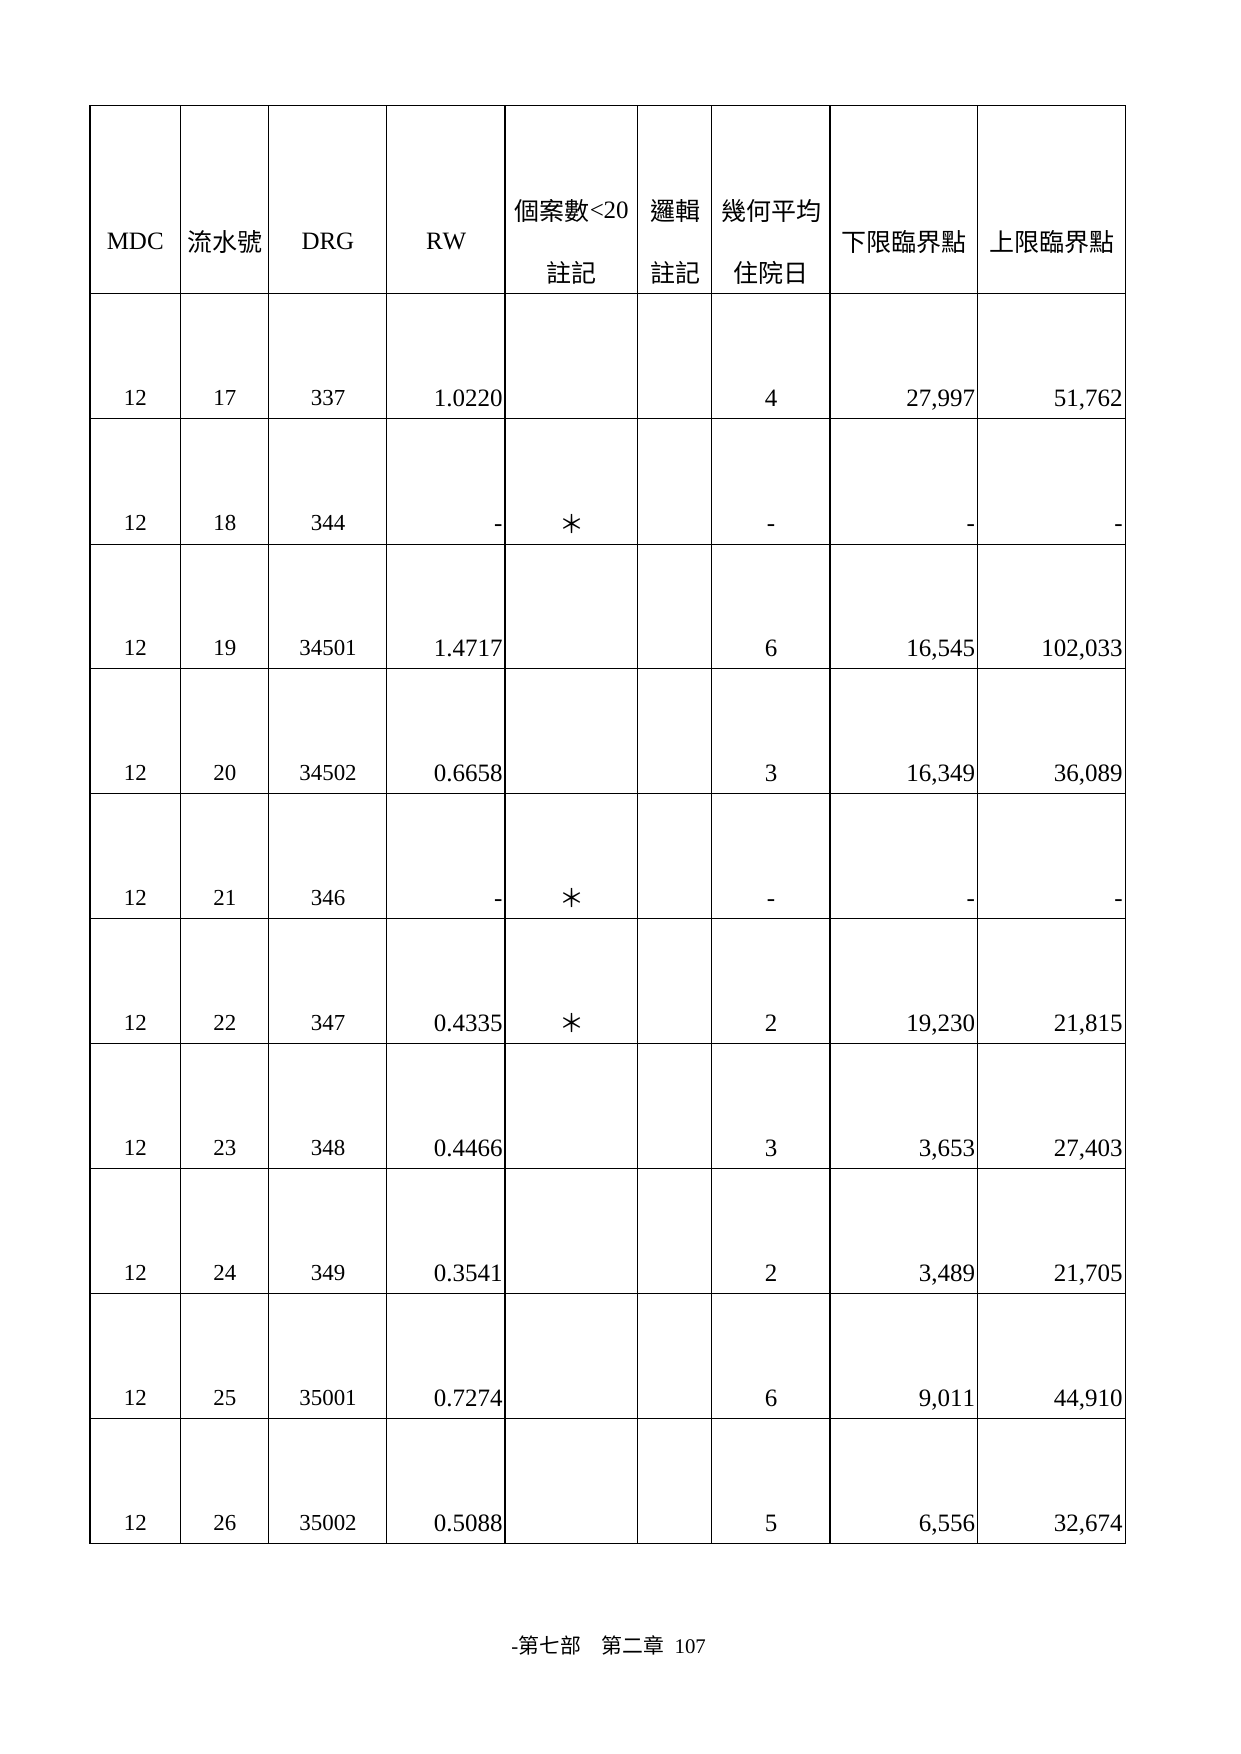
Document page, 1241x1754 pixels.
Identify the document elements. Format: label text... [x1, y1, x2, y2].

table_cell [638, 669, 711, 793]
table_cell [506, 669, 637, 793]
table_header 個案數<20註記 [506, 106, 637, 293]
table_cell 1.0220 [387, 294, 504, 418]
table_cell 25 [181, 1294, 268, 1418]
table_cell [638, 1044, 711, 1168]
table_cell 16,545 [831, 545, 977, 668]
table_cell 12 [91, 919, 180, 1043]
table_cell 102,033 [978, 545, 1125, 668]
table_cell 0.6658 [387, 669, 504, 793]
table_cell 26 [181, 1419, 268, 1543]
table_cell 16,349 [831, 669, 977, 793]
table_cell [638, 1419, 711, 1543]
table_cell 2 [712, 1169, 829, 1293]
table_cell 3,489 [831, 1169, 977, 1293]
table_cell 12 [91, 669, 180, 793]
table_cell - [831, 794, 977, 918]
table_cell 27,403 [978, 1044, 1125, 1168]
table_cell 51,762 [978, 294, 1125, 418]
table_cell 3,653 [831, 1044, 977, 1168]
table_cell 3 [712, 1044, 829, 1168]
table_cell - [712, 794, 829, 918]
table_header 邏輯註記 [638, 106, 711, 293]
table_cell 24 [181, 1169, 268, 1293]
table_cell 35001 [269, 1294, 386, 1418]
table_cell - [712, 419, 829, 543]
table_cell 346 [269, 794, 386, 918]
table_cell 1.4717 [387, 545, 504, 668]
table_cell 12 [91, 1294, 180, 1418]
table_cell [638, 294, 711, 418]
table_cell [638, 419, 711, 543]
table_header 上限臨界點 [978, 106, 1125, 293]
table_cell ＊ [506, 919, 637, 1043]
table_cell 21 [181, 794, 268, 918]
table_cell 21,705 [978, 1169, 1125, 1293]
table_cell 5 [712, 1419, 829, 1543]
table_cell [638, 919, 711, 1043]
table_cell 348 [269, 1044, 386, 1168]
table_cell 344 [269, 419, 386, 543]
table_cell [506, 1419, 637, 1543]
table_cell 3 [712, 669, 829, 793]
table_cell - [978, 794, 1125, 918]
table_cell 34502 [269, 669, 386, 793]
table_cell 0.5088 [387, 1419, 504, 1543]
table_cell 34501 [269, 545, 386, 668]
table_cell - [387, 794, 504, 918]
table_cell 2 [712, 919, 829, 1043]
table_cell 44,910 [978, 1294, 1125, 1418]
table_cell [506, 545, 637, 668]
table_cell 27,997 [831, 294, 977, 418]
table_cell 349 [269, 1169, 386, 1293]
table_cell 12 [91, 294, 180, 418]
table_cell 21,815 [978, 919, 1125, 1043]
table_cell 20 [181, 669, 268, 793]
table_cell 0.4466 [387, 1044, 504, 1168]
table_cell - [978, 419, 1125, 543]
table_cell 12 [91, 1169, 180, 1293]
table_header 流水號 [181, 106, 268, 293]
table_cell 12 [91, 1419, 180, 1543]
table_cell 35002 [269, 1419, 386, 1543]
table_cell [506, 1044, 637, 1168]
table_cell 12 [91, 545, 180, 668]
table_cell 18 [181, 419, 268, 543]
table_cell 12 [91, 1044, 180, 1168]
table_cell 0.7274 [387, 1294, 504, 1418]
table_cell [638, 1169, 711, 1293]
table_cell 9,011 [831, 1294, 977, 1418]
table_cell 22 [181, 919, 268, 1043]
table_cell 6 [712, 1294, 829, 1418]
table_header RW [387, 106, 504, 293]
table_header 幾何平均住院日 [712, 106, 829, 293]
table_cell 36,089 [978, 669, 1125, 793]
table_cell 0.3541 [387, 1169, 504, 1293]
table_cell [638, 1294, 711, 1418]
table_cell 6 [712, 545, 829, 668]
table_cell [506, 1294, 637, 1418]
table_cell 0.4335 [387, 919, 504, 1043]
table_cell - [387, 419, 504, 543]
table_cell 337 [269, 294, 386, 418]
table_cell 347 [269, 919, 386, 1043]
table_cell 12 [91, 794, 180, 918]
table_header 下限臨界點 [831, 106, 977, 293]
table_cell 4 [712, 294, 829, 418]
table_cell 23 [181, 1044, 268, 1168]
table_cell [506, 1169, 637, 1293]
table_cell [638, 794, 711, 918]
table_cell 32,674 [978, 1419, 1125, 1543]
table_cell [638, 545, 711, 668]
table_cell ＊ [506, 419, 637, 543]
table_cell [506, 294, 637, 418]
table_cell 12 [91, 419, 180, 543]
table_cell - [831, 419, 977, 543]
table_cell 6,556 [831, 1419, 977, 1543]
table_cell 17 [181, 294, 268, 418]
table_cell ＊ [506, 794, 637, 918]
table_header MDC [91, 106, 180, 293]
table_cell 19,230 [831, 919, 977, 1043]
table_header DRG [269, 106, 386, 293]
table_cell 19 [181, 545, 268, 668]
